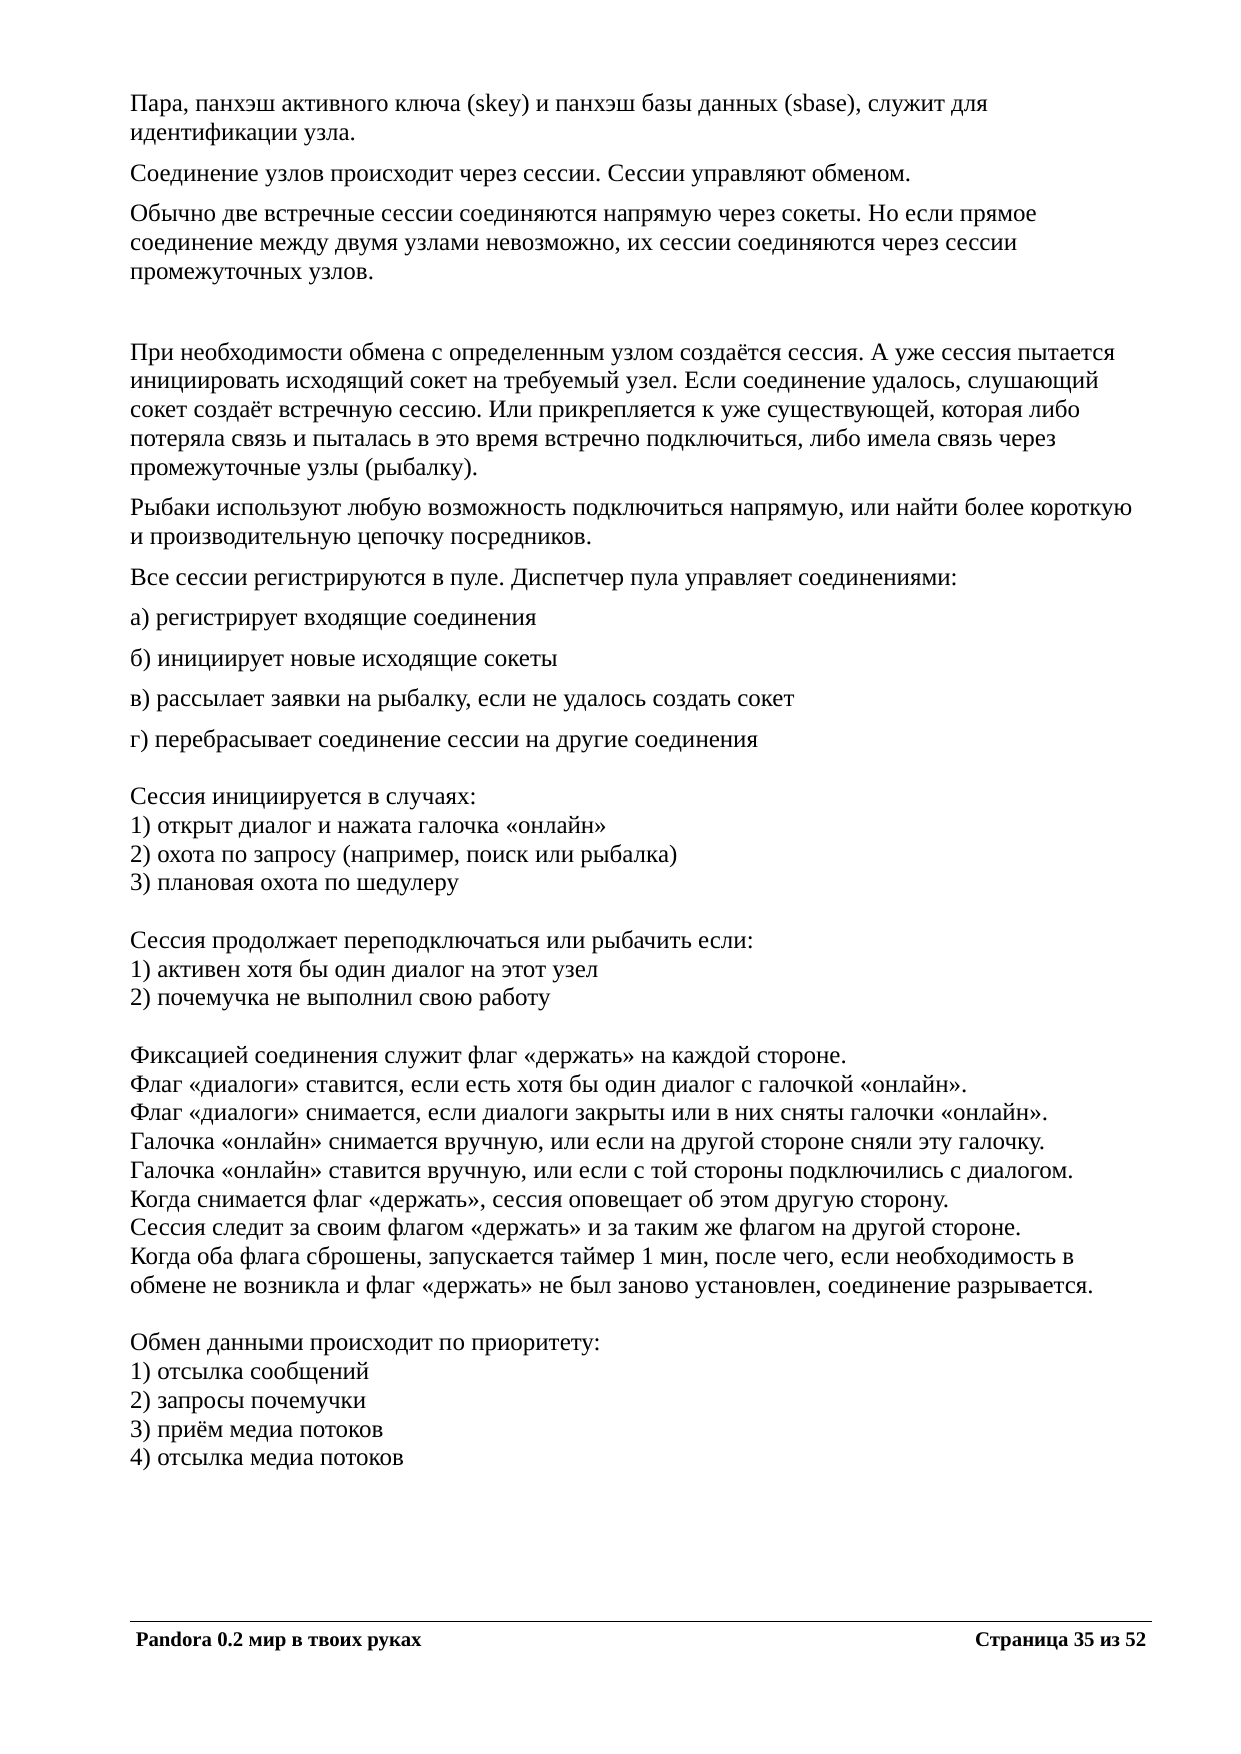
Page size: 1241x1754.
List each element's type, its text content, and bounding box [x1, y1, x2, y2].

text Сессия следит за своим флагом «держать» и за таким же флагом на другой стороне. [130, 1212, 1152, 1241]
text 2) запросы почемучки [130, 1385, 1152, 1414]
text Обмен данными происходит по приоритету: [130, 1327, 1152, 1356]
text 3) приём медиа потоков [130, 1414, 1152, 1442]
text Сессия продолжает переподключаться или рыбачить если: [130, 925, 1152, 954]
text Сессия инициируется в случаях: [130, 781, 1152, 810]
text Флаг «диалоги» снимается, если диалоги закрыты или в них сняты галочки «онлайн». [130, 1097, 1152, 1126]
text Когда оба флага сброшены, запускается таймер 1 мин, после чего, если необходимость в обмене не возникла и флаг «держать» не был заново установлен, соединение разрывается. [130, 1241, 1152, 1299]
text Обычно две встречные сессии соединяются напрямую через сокеты. Но если прямое соединение между двумя узлами невозможно, их сессии соединяются через сессии промежуточных узлов. [130, 198, 1152, 284]
text При необходимости обмена с определенным узлом создаётся сессия. А уже сессия пытается инициировать исходящий сокет на требуемый узел. Если соединение удалось, слушающий сокет создаёт встречную сессию. Или прикрепляется к уже существующей, которая либо потеряла связь и пыталась в это время встречно подключиться, либо имела связь через промежуточные узлы (рыбалку). [130, 337, 1152, 481]
text Рыбаки используют любую возможность подключиться напрямую, или найти более короткую и производительную цепочку посредников. [130, 492, 1152, 550]
text 4) отсылка медиа потоков [130, 1442, 1152, 1471]
text 2) почемучка не выполнил свою работу [130, 982, 1152, 1011]
text Флаг «диалоги» ставится, если есть хотя бы один диалог с галочкой «онлайн». [130, 1069, 1152, 1097]
text Соединение узлов происходит через сессии. Сессии управляют обменом. [130, 158, 1152, 187]
text б) инициирует новые исходящие сокеты [130, 643, 1152, 671]
text Фиксацией соединения служит флаг «держать» на каждой стороне. [130, 1040, 1152, 1069]
text в) рассылает заявки на рыбалку, если не удалось создать сокет [130, 683, 1152, 712]
text Пара, панхэш активного ключа (skey) и панхэш базы данных (sbase), служит для идентификации узла. [130, 88, 1152, 146]
text г) перебрасывает соединение сессии на другие соединения [130, 724, 1152, 752]
text 3) плановая охота по шедулеру [130, 867, 1152, 896]
text а) регистрирует входящие соединения [130, 602, 1152, 631]
text Все сессии регистрируются в пуле. Диспетчер пула управляет соединениями: [130, 562, 1152, 590]
text 1) отсылка сообщений [130, 1356, 1152, 1385]
text Галочка «онлайн» снимается вручную, или если на другой стороне сняли эту галочку. [130, 1126, 1152, 1155]
text Галочка «онлайн» ставится вручную, или если с той стороны подключились с диалогом. [130, 1155, 1152, 1184]
text 1) активен хотя бы один диалог на этот узел [130, 954, 1152, 982]
text 2) охота по запросу (например, поиск или рыбалка) [130, 839, 1152, 867]
text Когда снимается флаг «держать», сессия оповещает об этом другую сторону. [130, 1184, 1152, 1212]
text 1) открыт диалог и нажата галочка «онлайн» [130, 810, 1152, 839]
